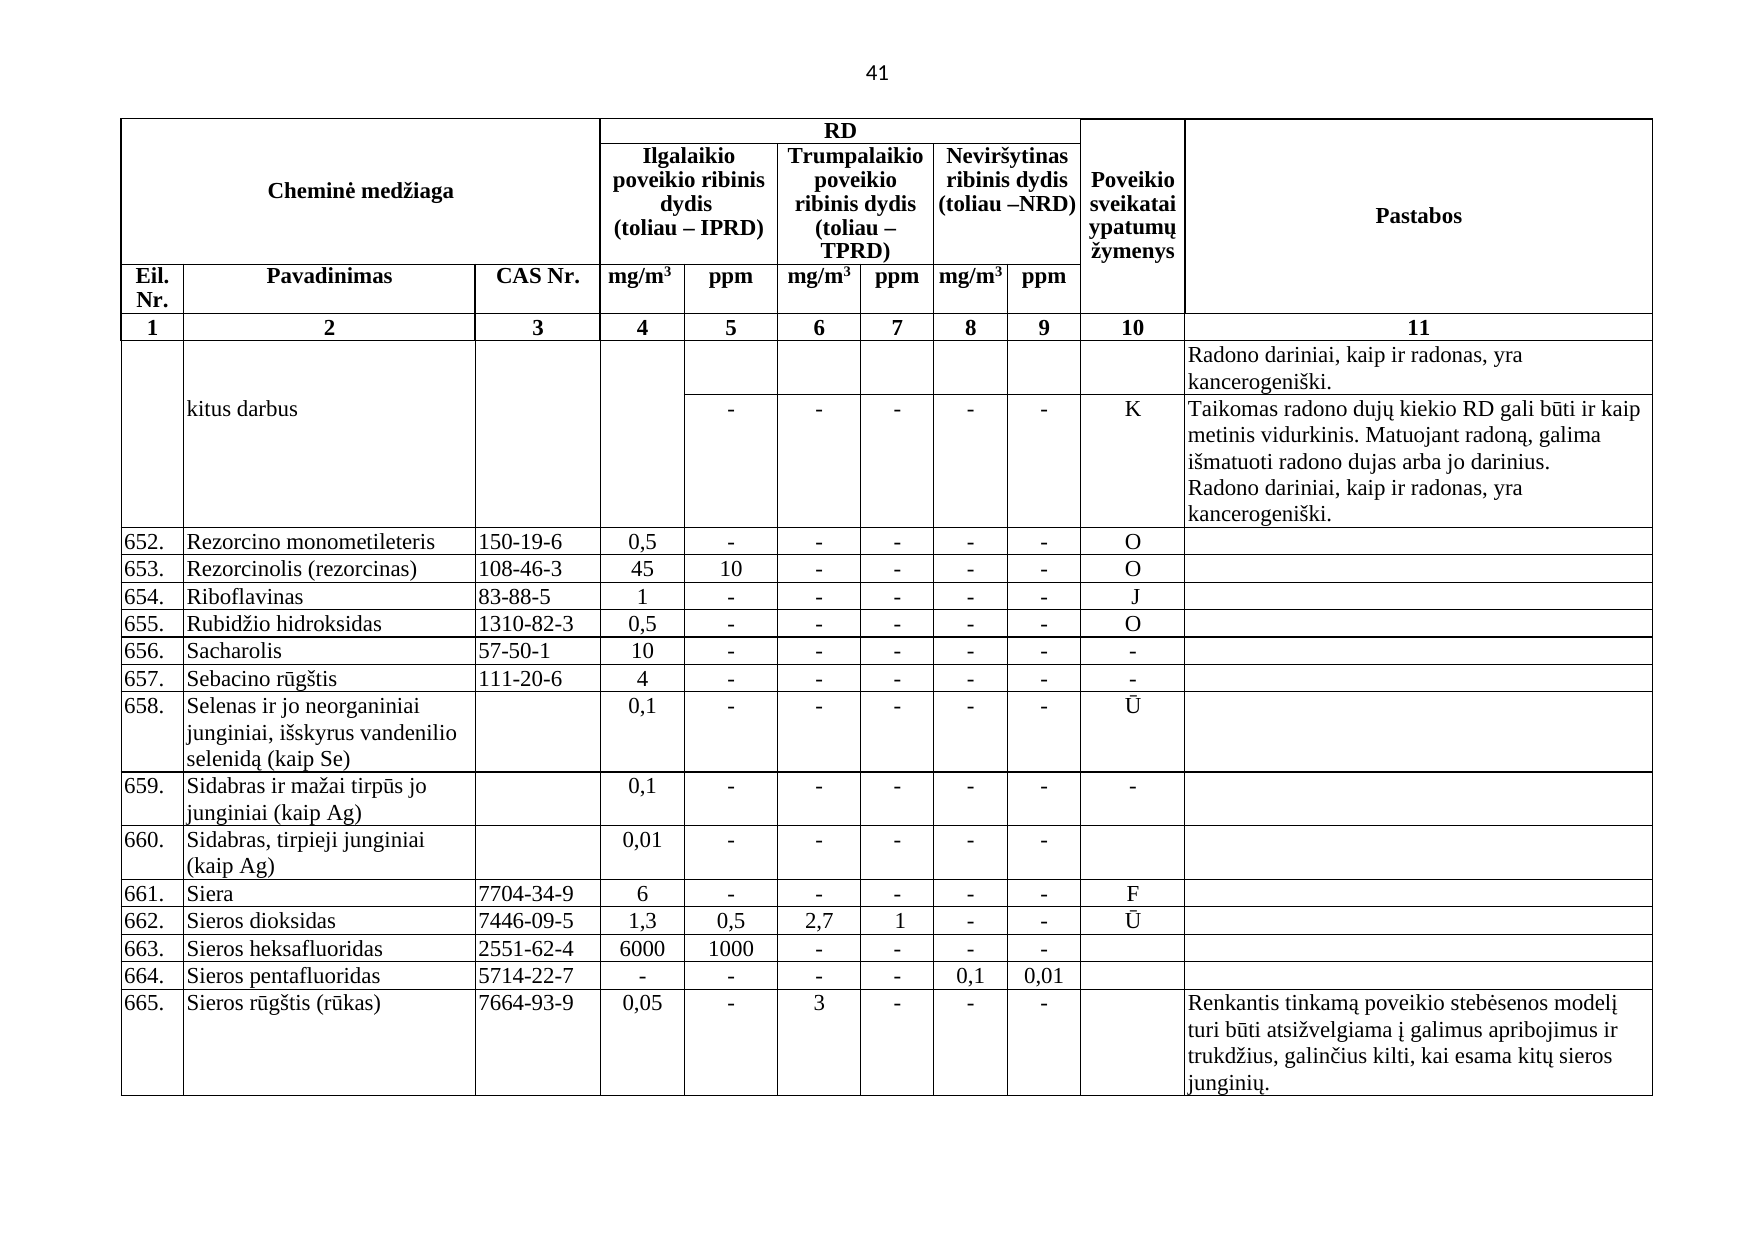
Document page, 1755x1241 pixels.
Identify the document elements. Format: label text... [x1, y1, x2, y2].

table_cell - [1008, 341, 1080, 394]
table_cell 1,3 [601, 907, 684, 934]
table_cell - [1008, 692, 1080, 771]
table_cell [1081, 935, 1184, 961]
table_cell - [1008, 665, 1080, 691]
table_cell 652. [122, 528, 183, 554]
table_cell Taikomas radono dujų kiekio RD gali būti ir kaip metinis vidurkinis. Matuojant radoną, galima išmatuoti radono dujas arba jo darinius. Radono dariniai, kaip ir radonas, yra kancerogeniški. [1185, 395, 1652, 527]
table_cell [476, 692, 600, 771]
table_cell 1 [122, 314, 183, 340]
table_cell 83-88-5 [476, 583, 600, 609]
table_cell - [861, 665, 933, 691]
table_cell - [601, 962, 684, 988]
table_cell - [778, 692, 860, 771]
table_cell - [861, 692, 933, 771]
table_cell [1185, 907, 1652, 934]
table_cell - [778, 341, 860, 394]
table_cell [1185, 528, 1652, 554]
table_cell [1081, 962, 1184, 988]
table_cell - [861, 826, 933, 879]
table_cell 0,01 [1008, 962, 1080, 988]
table_cell - [934, 935, 1007, 961]
table_cell 0,5 [685, 907, 777, 934]
table_cell 0,1 [934, 962, 1007, 988]
table_cell Sidabras, tirpieji junginiai (kaip Ag) [184, 826, 475, 879]
table_cell Sieros rūgštis (rūkas) [184, 990, 475, 1095]
table_cell O [1081, 528, 1184, 554]
table_cell Ilgalaikio poveikio ribinis dydis (toliau – IPRD) [601, 144, 777, 263]
table_cell - [934, 341, 1007, 394]
table_cell 10 [1081, 314, 1184, 340]
table_cell - [861, 395, 933, 527]
table_cell 45 [601, 555, 684, 582]
table_cell 2551-62-4 [476, 935, 600, 961]
table_cell 8 [934, 314, 1007, 340]
table_cell K [1081, 395, 1184, 527]
table_cell - [685, 395, 777, 527]
table_cell [122, 341, 183, 527]
table_cell 4 [601, 665, 684, 691]
table_cell - [1008, 880, 1080, 906]
table_cell Rezorcino monometileteris [184, 528, 475, 554]
table_cell 5714-22-7 [476, 962, 600, 988]
table_cell 0,1 [601, 692, 684, 771]
table_cell - [778, 583, 860, 609]
table_cell Ū [1081, 907, 1184, 934]
table_cell O [1081, 610, 1184, 636]
table_cell 10 [601, 638, 684, 664]
table_cell - [1008, 528, 1080, 554]
table_cell - [1081, 665, 1184, 691]
table_cell 6000 [601, 935, 684, 961]
table_cell 7446-09-5 [476, 907, 600, 934]
table_cell 150-19-6 [476, 528, 600, 554]
table_cell - [1081, 638, 1184, 664]
table_cell [1081, 341, 1184, 394]
table_cell 0,5 [601, 528, 684, 554]
table_header Pastabos [1186, 120, 1652, 312]
table_header Poveikio sveikatai ypatumų žymenys [1081, 120, 1184, 312]
table_cell [476, 826, 600, 879]
table_cell O [1081, 555, 1184, 582]
table_cell - [778, 880, 860, 906]
table_cell [1185, 962, 1652, 988]
table_cell - [934, 610, 1007, 636]
table_cell - [861, 528, 933, 554]
table_cell - [1008, 907, 1080, 934]
table_cell 1 [601, 583, 684, 609]
table_cell - [861, 638, 933, 664]
table_cell [1185, 665, 1652, 691]
table_cell - [778, 610, 860, 636]
table_cell - [861, 773, 933, 825]
table_cell Sieros dioksidas [184, 907, 475, 934]
table_cell - [778, 665, 860, 691]
table_cell - [934, 990, 1007, 1095]
table_cell Trumpalaikio poveikio ribinis dydis (toliau –TPRD) [778, 144, 933, 263]
table_cell 0,01 [601, 826, 684, 879]
table_cell Renkantis tinkamą poveikio stebėsenos modelį turi būti atsižvelgiama į galimus apribojimus ir trukdžius, galinčius kilti, kai esama kitų sieros junginių. [1185, 990, 1652, 1095]
table_cell - [685, 341, 777, 394]
table_cell Neviršytinas ribinis dydis (toliau –NRD) [934, 144, 1080, 263]
table_cell 7 [861, 314, 933, 340]
table_cell [1185, 773, 1652, 825]
table_cell 654. [122, 583, 183, 609]
table_cell 57-50-1 [476, 638, 600, 664]
table_cell - [685, 610, 777, 636]
table_cell - [778, 962, 860, 988]
table_cell 662. [122, 907, 183, 934]
table_cell - [685, 528, 777, 554]
table_cell [1081, 826, 1184, 879]
table_cell [1185, 826, 1652, 879]
table_cell 1 [861, 907, 933, 934]
table_cell - [861, 935, 933, 961]
table_cell - [1008, 935, 1080, 961]
table_cell [1185, 555, 1652, 582]
table_cell Riboflavinas [184, 583, 475, 609]
table_cell - [685, 665, 777, 691]
table_cell 655. [122, 610, 183, 636]
table_cell Sieros heksafluoridas [184, 935, 475, 961]
table_cell - [685, 773, 777, 825]
table_cell - [934, 638, 1007, 664]
table_cell 3 [476, 314, 599, 340]
table_cell mg/m3 [778, 265, 860, 312]
table_cell [184, 341, 475, 394]
table_cell - [778, 528, 860, 554]
table_cell - [934, 665, 1007, 691]
table_cell - [861, 880, 933, 906]
table_cell ppm [861, 265, 933, 312]
table_cell 658. [122, 692, 183, 771]
table_cell - [934, 880, 1007, 906]
table_cell - [685, 692, 777, 771]
table_cell - [934, 528, 1007, 554]
table_cell 0,1 [601, 773, 684, 825]
table_cell - [778, 773, 860, 825]
table_cell - [685, 826, 777, 879]
table_cell 6 [778, 314, 860, 340]
table_cell Sebacino rūgštis [184, 665, 475, 691]
table_cell Sidabras ir mažai tirpūs jo junginiai (kaip Ag) [184, 773, 475, 825]
table_cell Radono dariniai, kaip ir radonas, yra kancerogeniški. [1185, 341, 1652, 394]
table_cell 11 [1185, 314, 1652, 340]
table_cell CAS Nr. [476, 265, 599, 312]
table_cell 2 [184, 314, 474, 340]
table_cell - [934, 907, 1007, 934]
table_cell [1185, 583, 1652, 609]
table_cell - [1008, 583, 1080, 609]
table_cell 665. [122, 990, 183, 1095]
table_cell 663. [122, 935, 183, 961]
table_cell 661. [122, 880, 183, 906]
table_cell - [1008, 395, 1080, 527]
table_cell - [1008, 610, 1080, 636]
table_cell - [934, 583, 1007, 609]
table_cell - [778, 555, 860, 582]
table_cell mg/m3 [601, 265, 684, 312]
table_cell Rezorcinolis (rezorcinas) [184, 555, 475, 582]
table_cell - [1081, 773, 1184, 825]
table_cell kitus darbus [184, 394, 475, 527]
table_cell [1185, 880, 1652, 906]
table_cell Selenas ir jo neorganiniai junginiai, išskyrus vandenilio selenidą (kaip Se) [184, 692, 475, 771]
table_cell 7704-34-9 [476, 880, 600, 906]
table_cell - [861, 583, 933, 609]
table_cell J [1081, 583, 1184, 609]
table_header RD [601, 119, 1080, 143]
table_header Cheminė medžiaga [122, 119, 599, 263]
table_cell [1185, 638, 1652, 664]
table_cell - [1008, 555, 1080, 582]
table_cell mg/m3 [934, 265, 1007, 312]
table_cell 4 [601, 314, 684, 340]
table_cell [1185, 692, 1652, 771]
table_cell 10 [685, 555, 777, 582]
table_cell [1185, 610, 1652, 636]
table_cell - [1008, 826, 1080, 879]
table_cell Rubidžio hidroksidas [184, 610, 475, 636]
table_cell - [861, 610, 933, 636]
table_cell - [685, 880, 777, 906]
table_cell F [1081, 880, 1184, 906]
table_cell - [934, 555, 1007, 582]
table_cell - [861, 555, 933, 582]
table_cell Siera [184, 880, 475, 906]
table_cell 664. [122, 962, 183, 988]
table_cell 108-46-3 [476, 555, 600, 582]
table_cell - [1008, 773, 1080, 825]
table_cell 7664-93-9 [476, 990, 600, 1095]
table_cell ppm [1008, 265, 1080, 312]
table_cell Sacharolis [184, 638, 475, 664]
table_cell 660. [122, 826, 183, 879]
table_cell 0,5 [601, 610, 684, 636]
table_cell - [778, 826, 860, 879]
table_cell Pavadinimas [184, 265, 474, 312]
table_cell - [685, 638, 777, 664]
table_cell - [934, 773, 1007, 825]
table_cell - [861, 341, 933, 394]
table_cell - [778, 638, 860, 664]
table_cell - [685, 990, 777, 1095]
table_cell 0,05 [601, 990, 684, 1095]
table_cell 5 [685, 314, 777, 340]
table_cell ppm [685, 265, 777, 312]
table_cell Ū [1081, 692, 1184, 771]
table_cell 656. [122, 638, 183, 664]
table_cell 9 [1008, 314, 1080, 340]
table_cell - [861, 990, 933, 1095]
table_cell 2,7 [778, 907, 860, 934]
table_cell 653. [122, 555, 183, 582]
table_cell [1185, 935, 1652, 961]
table_cell - [934, 395, 1007, 527]
table_cell - [685, 962, 777, 988]
table_cell [1081, 990, 1184, 1095]
table_cell [476, 773, 600, 825]
table_cell Sieros pentafluoridas [184, 962, 475, 988]
table_cell - [778, 395, 860, 527]
table_cell 111-20-6 [476, 665, 600, 691]
table_cell 3 [778, 990, 860, 1095]
table_cell [476, 341, 600, 527]
table_cell 659. [122, 773, 183, 825]
table_cell - [934, 692, 1007, 771]
table_cell - [1008, 990, 1080, 1095]
table_cell 6 [601, 880, 684, 906]
table_cell [601, 341, 684, 527]
table_cell - [778, 935, 860, 961]
table_cell - [685, 583, 777, 609]
table_cell 1310-82-3 [476, 610, 600, 636]
table_cell Eil. Nr. [122, 265, 183, 312]
table_cell - [1008, 638, 1080, 664]
table_cell 657. [122, 665, 183, 691]
table_cell 1000 [685, 935, 777, 961]
table_cell - [861, 962, 933, 988]
table_cell - [934, 826, 1007, 879]
